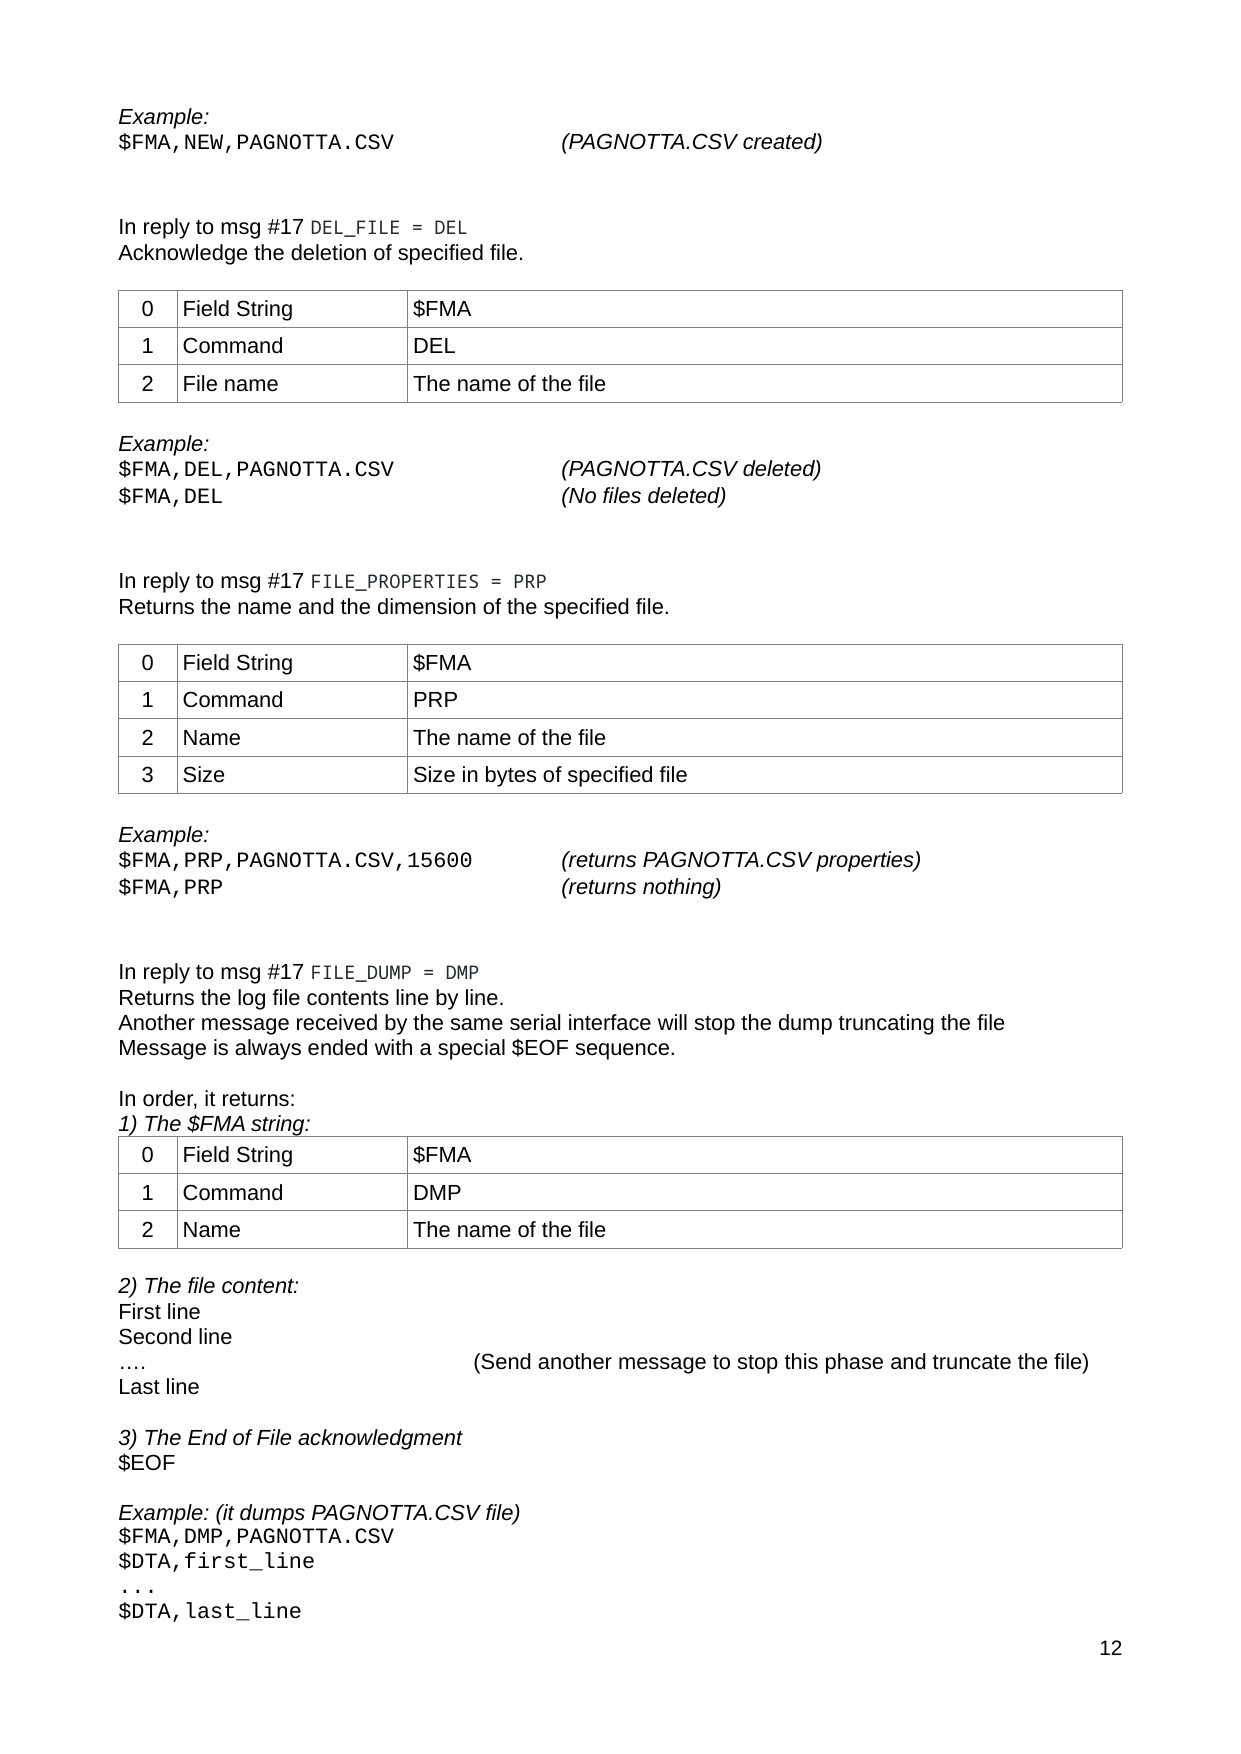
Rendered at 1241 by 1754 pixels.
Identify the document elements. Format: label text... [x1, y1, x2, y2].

text Second line [118, 1324, 1122, 1349]
table_cell Command [178, 1174, 407, 1210]
text Example: (it dumps PAGNOTTA.CSV file) [118, 1500, 1122, 1525]
text Example: [118, 822, 1122, 847]
text Acknowledge the deletion of specified file. [118, 239, 1122, 265]
table_cell 3 [119, 757, 177, 793]
table_cell 1 [119, 328, 177, 364]
text Returns the log file contents line by line. [118, 985, 1122, 1010]
text First line [118, 1298, 1122, 1324]
text 2) The file content: [118, 1273, 1122, 1298]
text $FMA,NEW,PAGNOTTA.CSV (PAGNOTTA.CSV created) [118, 129, 1122, 156]
table_cell Name [178, 1211, 407, 1248]
text $DTA,first_line [118, 1550, 1122, 1575]
table_cell The name of the file [408, 719, 1122, 756]
table_cell 1 [119, 1174, 177, 1210]
text $EOF [118, 1450, 1122, 1475]
text $FMA,DEL (No files deleted) [118, 483, 1122, 510]
text Last line [118, 1374, 1122, 1399]
table_cell 1 [119, 682, 177, 718]
text $FMA,PRP (returns nothing) [118, 874, 1122, 901]
text Message is always ended with a special $EOF sequence. [118, 1035, 1122, 1060]
text In order, it returns: [118, 1086, 1122, 1111]
table_header $FMA [408, 645, 1122, 681]
text Example: [118, 431, 1122, 456]
text …. (Send another message to stop this phase and truncate the file) [118, 1349, 1122, 1374]
table_cell Command [178, 682, 407, 718]
table_header Field String [178, 645, 407, 681]
table_header 0 [119, 1137, 177, 1173]
text Example: [118, 104, 1122, 129]
text $FMA,DEL,PAGNOTTA.CSV (PAGNOTTA.CSV deleted) [118, 456, 1122, 483]
text $DTA,last_line [118, 1600, 1122, 1624]
table_cell Name [178, 719, 407, 756]
table_cell The name of the file [408, 1211, 1122, 1248]
text 1) The $FMA string: [118, 1111, 1122, 1136]
text 3) The End of File acknowledgment [118, 1424, 1122, 1450]
table_cell DMP [408, 1174, 1122, 1210]
text In reply to msg #17 DEL_FILE = DEL [118, 213, 1122, 239]
text $FMA,DMP,PAGNOTTA.CSV [118, 1525, 1122, 1550]
text Returns the name and the dimension of the specified file. [118, 593, 1122, 619]
table_cell 2 [119, 1211, 177, 1248]
text $FMA,PRP,PAGNOTTA.CSV,15600 (returns PAGNOTTA.CSV properties) [118, 847, 1122, 874]
table_header $FMA [408, 1137, 1122, 1173]
text In reply to msg #17 FILE_PROPERTIES = PRP [118, 568, 1122, 593]
table_cell PRP [408, 682, 1122, 718]
table_header Field String [178, 1137, 407, 1173]
table_cell Size in bytes of specified file [408, 757, 1122, 793]
table_header 0 [119, 645, 177, 681]
table_cell 2 [119, 719, 177, 756]
table_cell DEL [408, 328, 1122, 364]
table_header Field String [178, 291, 407, 327]
text In reply to msg #17 FILE_DUMP = DMP [118, 959, 1122, 985]
table_cell The name of the file [408, 365, 1122, 401]
table_cell Size [178, 757, 407, 793]
table_header $FMA [408, 291, 1122, 327]
table_cell File name [178, 365, 407, 401]
text Another message received by the same serial interface will stop the dump truncating the file [118, 1010, 1122, 1035]
table_cell 2 [119, 365, 177, 401]
text ... [118, 1575, 1122, 1600]
table_header 0 [119, 291, 177, 327]
table_cell Command [178, 328, 407, 364]
